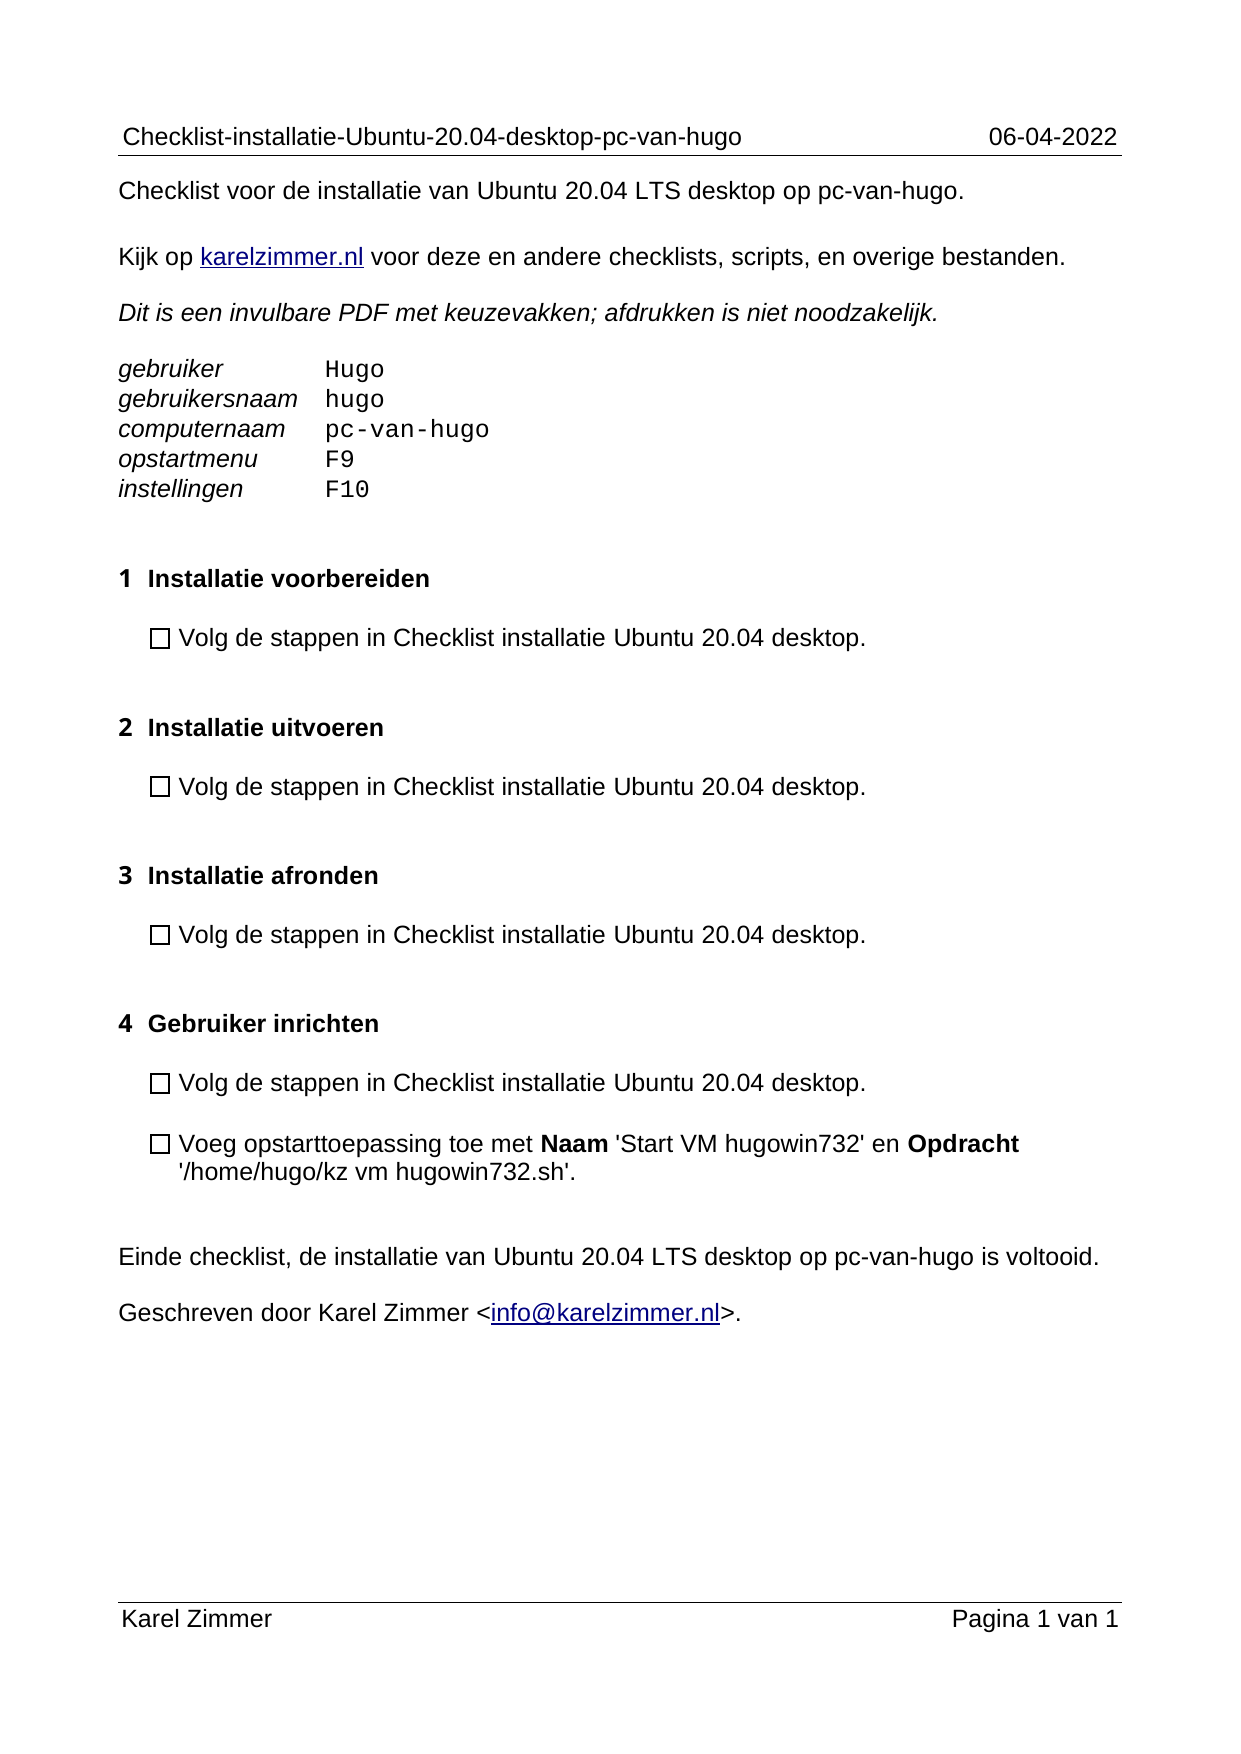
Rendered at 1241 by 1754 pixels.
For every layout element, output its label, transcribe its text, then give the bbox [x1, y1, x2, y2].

text opstartmenu F9 [118, 445, 1122, 475]
table_cell [141, 1099, 177, 1129]
text computernaam pc-van-hugo [118, 415, 1122, 445]
list Installatie afronden [118, 858, 1122, 892]
text gebruiker Hugo [118, 355, 1122, 385]
table_header [141, 772, 177, 802]
table_cell Voeg opstarttoepassing toe met Naam 'Start VM hugowin732' en Opdracht '/home/hugo/kz vm hugowin732.sh'. [177, 1129, 1120, 1187]
list Gebruiker inrichten [118, 1006, 1122, 1040]
table_cell [141, 1129, 177, 1187]
table_header [141, 920, 177, 950]
text Dit is een invulbare PDF met keuzevakken; afdrukken is niet noodzakelijk. [118, 299, 1122, 327]
text Kijk op karelzimmer.nl voor deze en andere checklists, scripts, en overige bestanden. [118, 243, 1122, 271]
list Installatie voorbereiden [118, 561, 1122, 595]
table_header [141, 623, 177, 653]
table_header Volg de stappen in Checklist installatie Ubuntu 20.04 desktop. [177, 920, 1120, 950]
text instellingen F10 [118, 475, 1122, 505]
table_cell [177, 1099, 1120, 1129]
text Einde checklist, de installatie van Ubuntu 20.04 LTS desktop op pc-van-hugo is voltooid. Geschreven door Karel Zimmer <info@karelzimmer.nl>. [118, 1243, 1122, 1327]
text Checklist voor de installatie van Ubuntu 20.04 LTS desktop op pc-van-hugo. [118, 177, 1122, 205]
table_header Volg de stappen in Checklist installatie Ubuntu 20.04 desktop. [177, 1068, 1120, 1098]
table_header Volg de stappen in Checklist installatie Ubuntu 20.04 desktop. [177, 772, 1120, 802]
text gebruikersnaam hugo [118, 385, 1122, 415]
table_header Volg de stappen in Checklist installatie Ubuntu 20.04 desktop. [177, 623, 1120, 653]
table_header [141, 1068, 177, 1098]
list Installatie uitvoeren [118, 709, 1122, 743]
